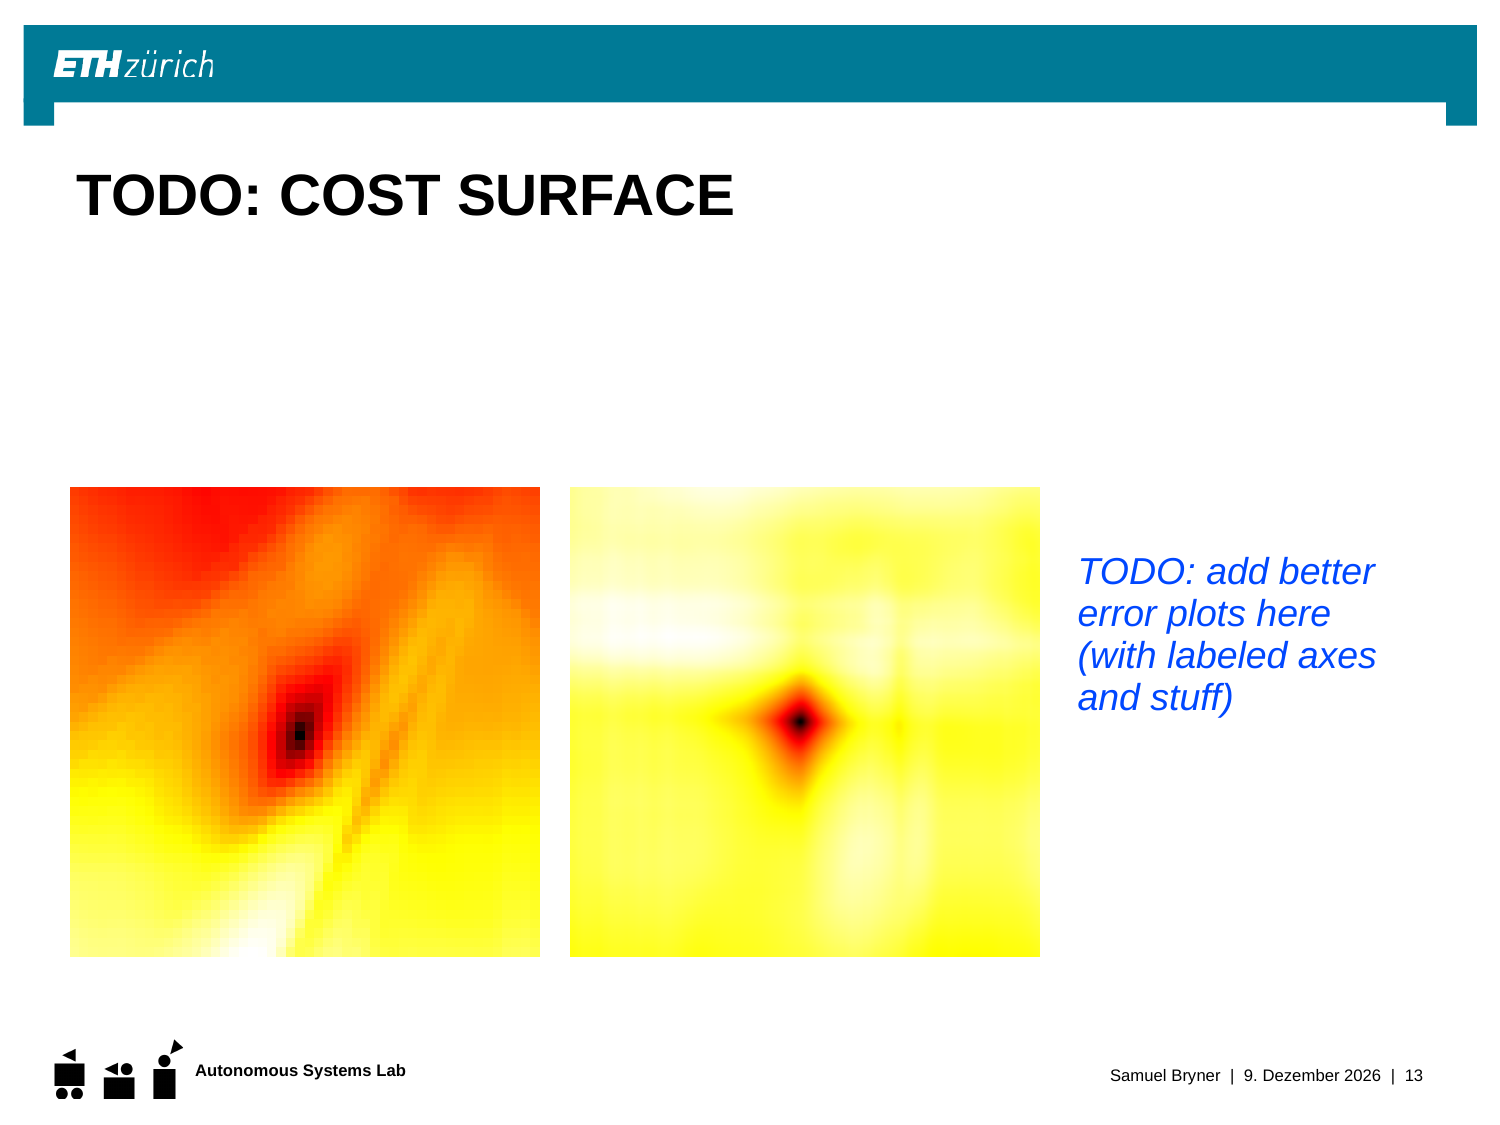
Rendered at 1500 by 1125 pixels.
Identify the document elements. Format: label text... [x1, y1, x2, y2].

title TODO: COST SURFACE [53, 101, 1447, 290]
picture [70, 487, 540, 957]
text_box TODO: add better error plots here (with labeled axes and stuff) [1062, 543, 1453, 727]
picture [570, 487, 1040, 957]
